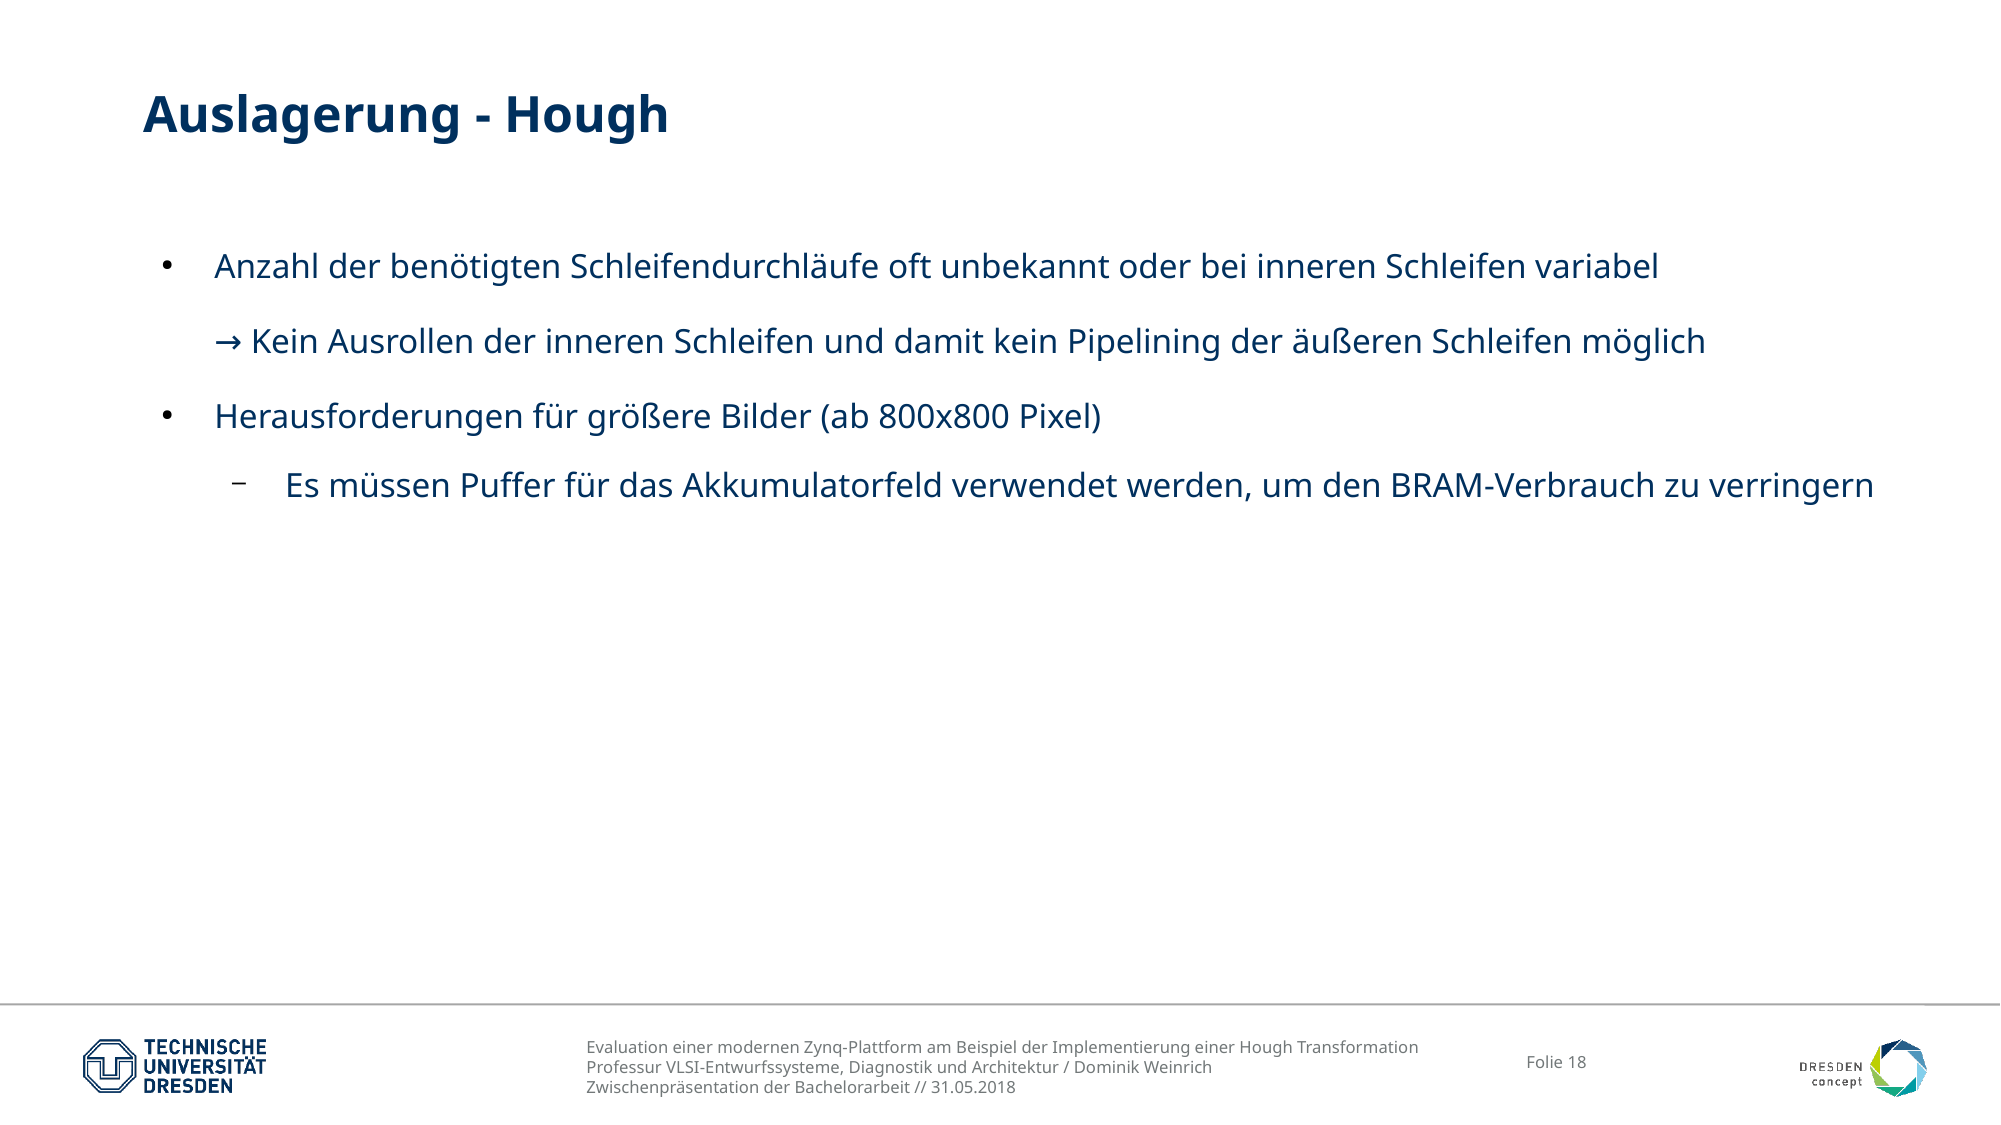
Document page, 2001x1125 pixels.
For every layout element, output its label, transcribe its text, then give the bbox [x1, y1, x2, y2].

picture [83, 1039, 266, 1093]
picture [1800, 1039, 1927, 1097]
list Anzahl der benötigten Schleifendurchläufe oft unbekannt oder bei inneren Schleifen variabel → Kein Ausrollen der inneren Schleifen und damit kein Pipelining der äußeren Schleifen möglich Herausforderungen für größere Bilder (ab 800x800 Pixel) Es müssen Puffer für das Akkumulatorfeld verwendet werden, um den BRAM-Verbrauch zu verringern [143, 243, 1880, 957]
title Auslagerung - Hough [143, 56, 1880, 169]
